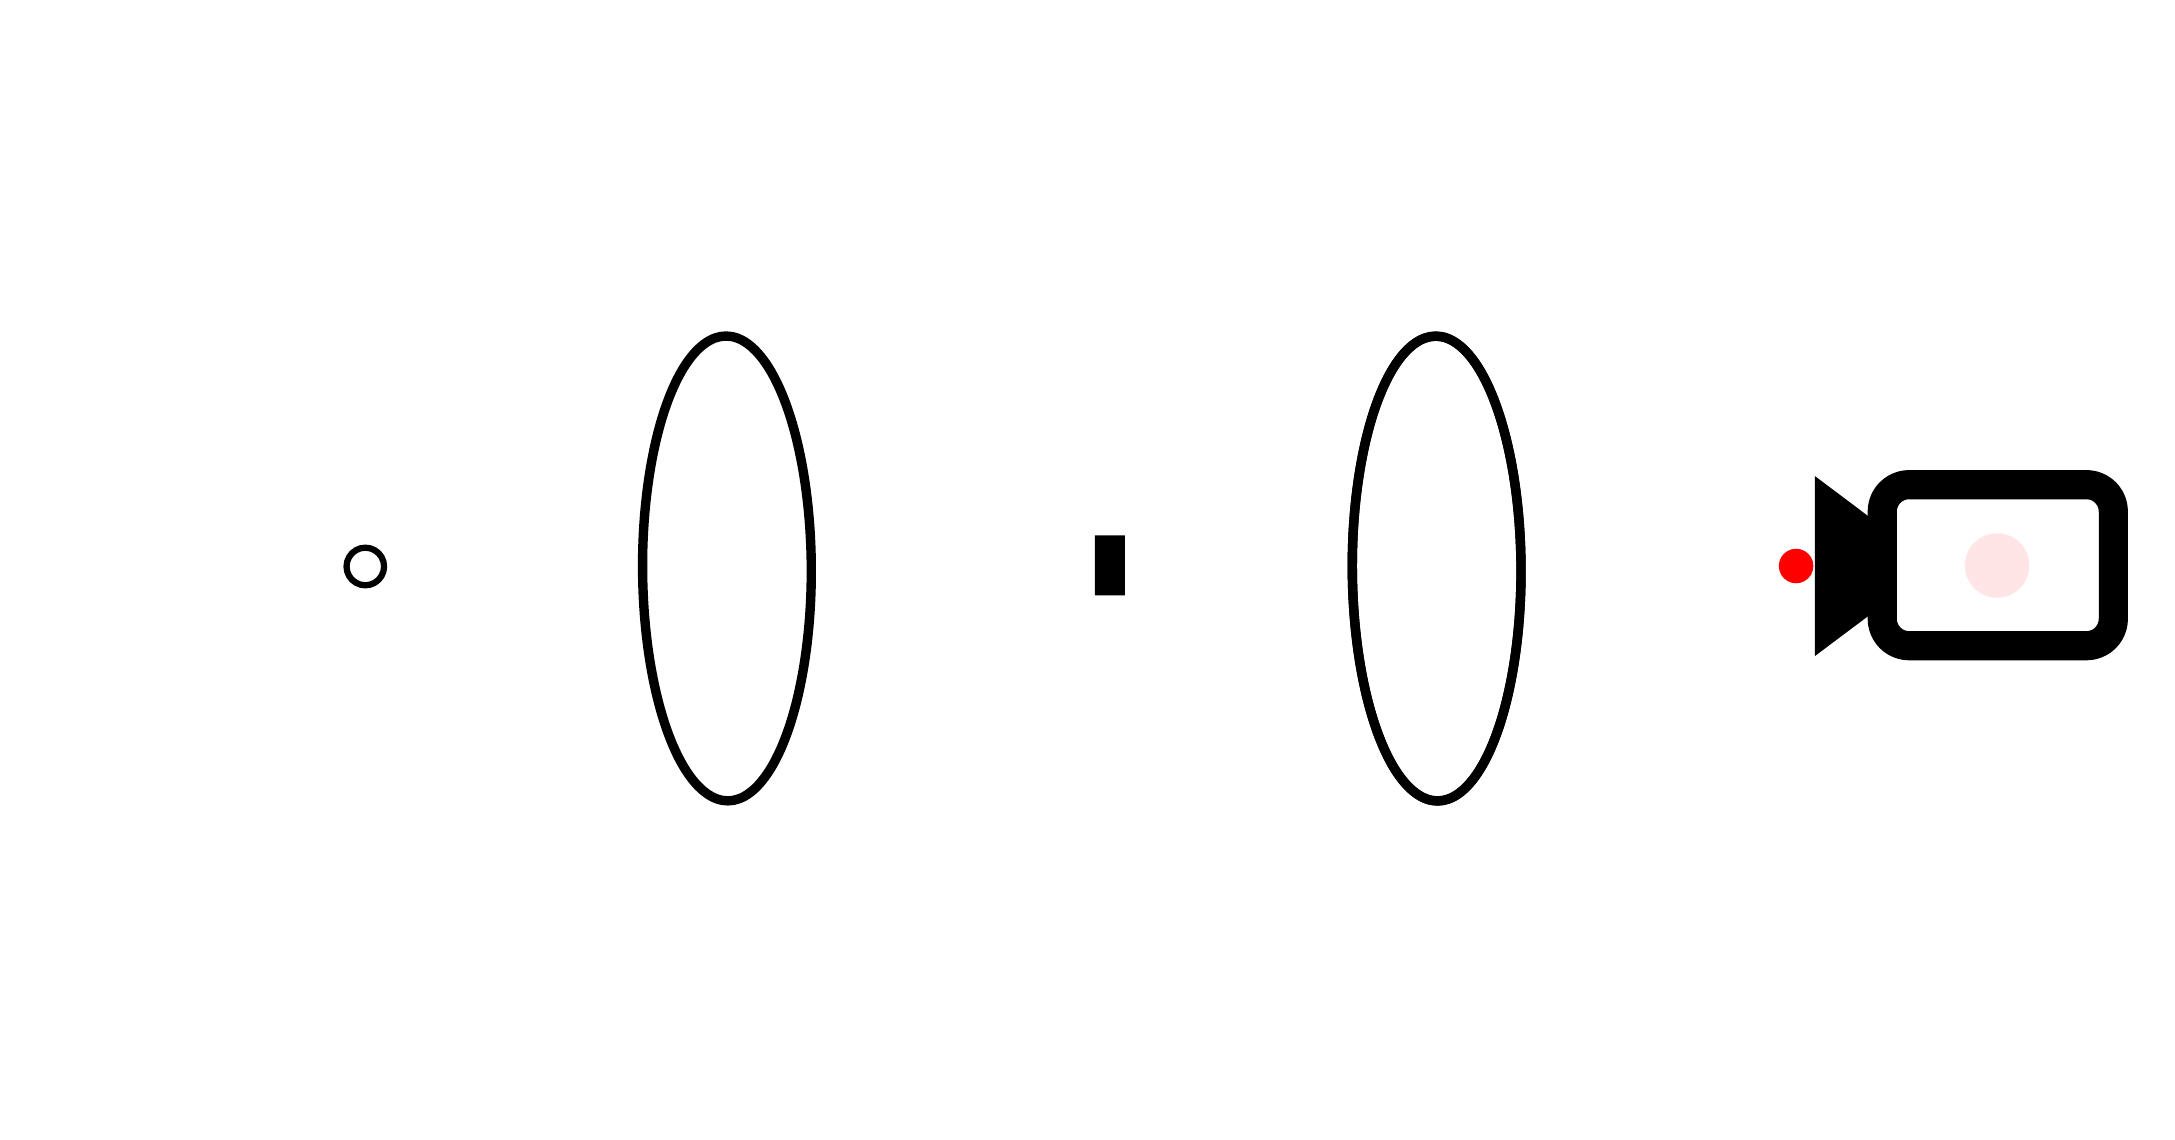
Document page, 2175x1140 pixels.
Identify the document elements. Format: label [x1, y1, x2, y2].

text_box [1778, 476, 1875, 657]
text_box [1094, 535, 1125, 596]
text_box [1357, 341, 1516, 796]
text_box [642, 336, 812, 801]
text_box [1882, 484, 2114, 646]
